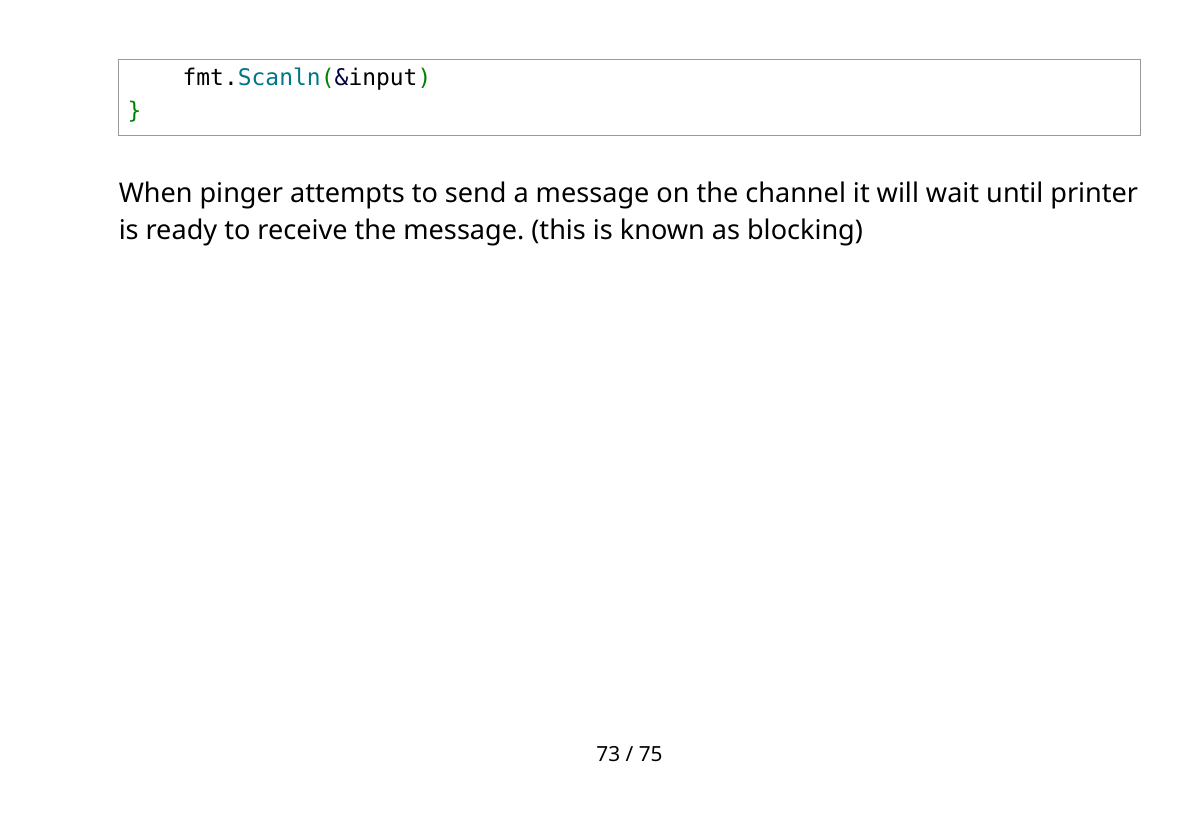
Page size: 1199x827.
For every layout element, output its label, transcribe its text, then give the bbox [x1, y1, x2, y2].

text When pinger attempts to send a message on the channel it will wait until printer is ready to receive the message. (this is known as blocking) [118, 174, 1140, 248]
table_cell fmt.Scanln(&input) } [119, 60, 1140, 135]
